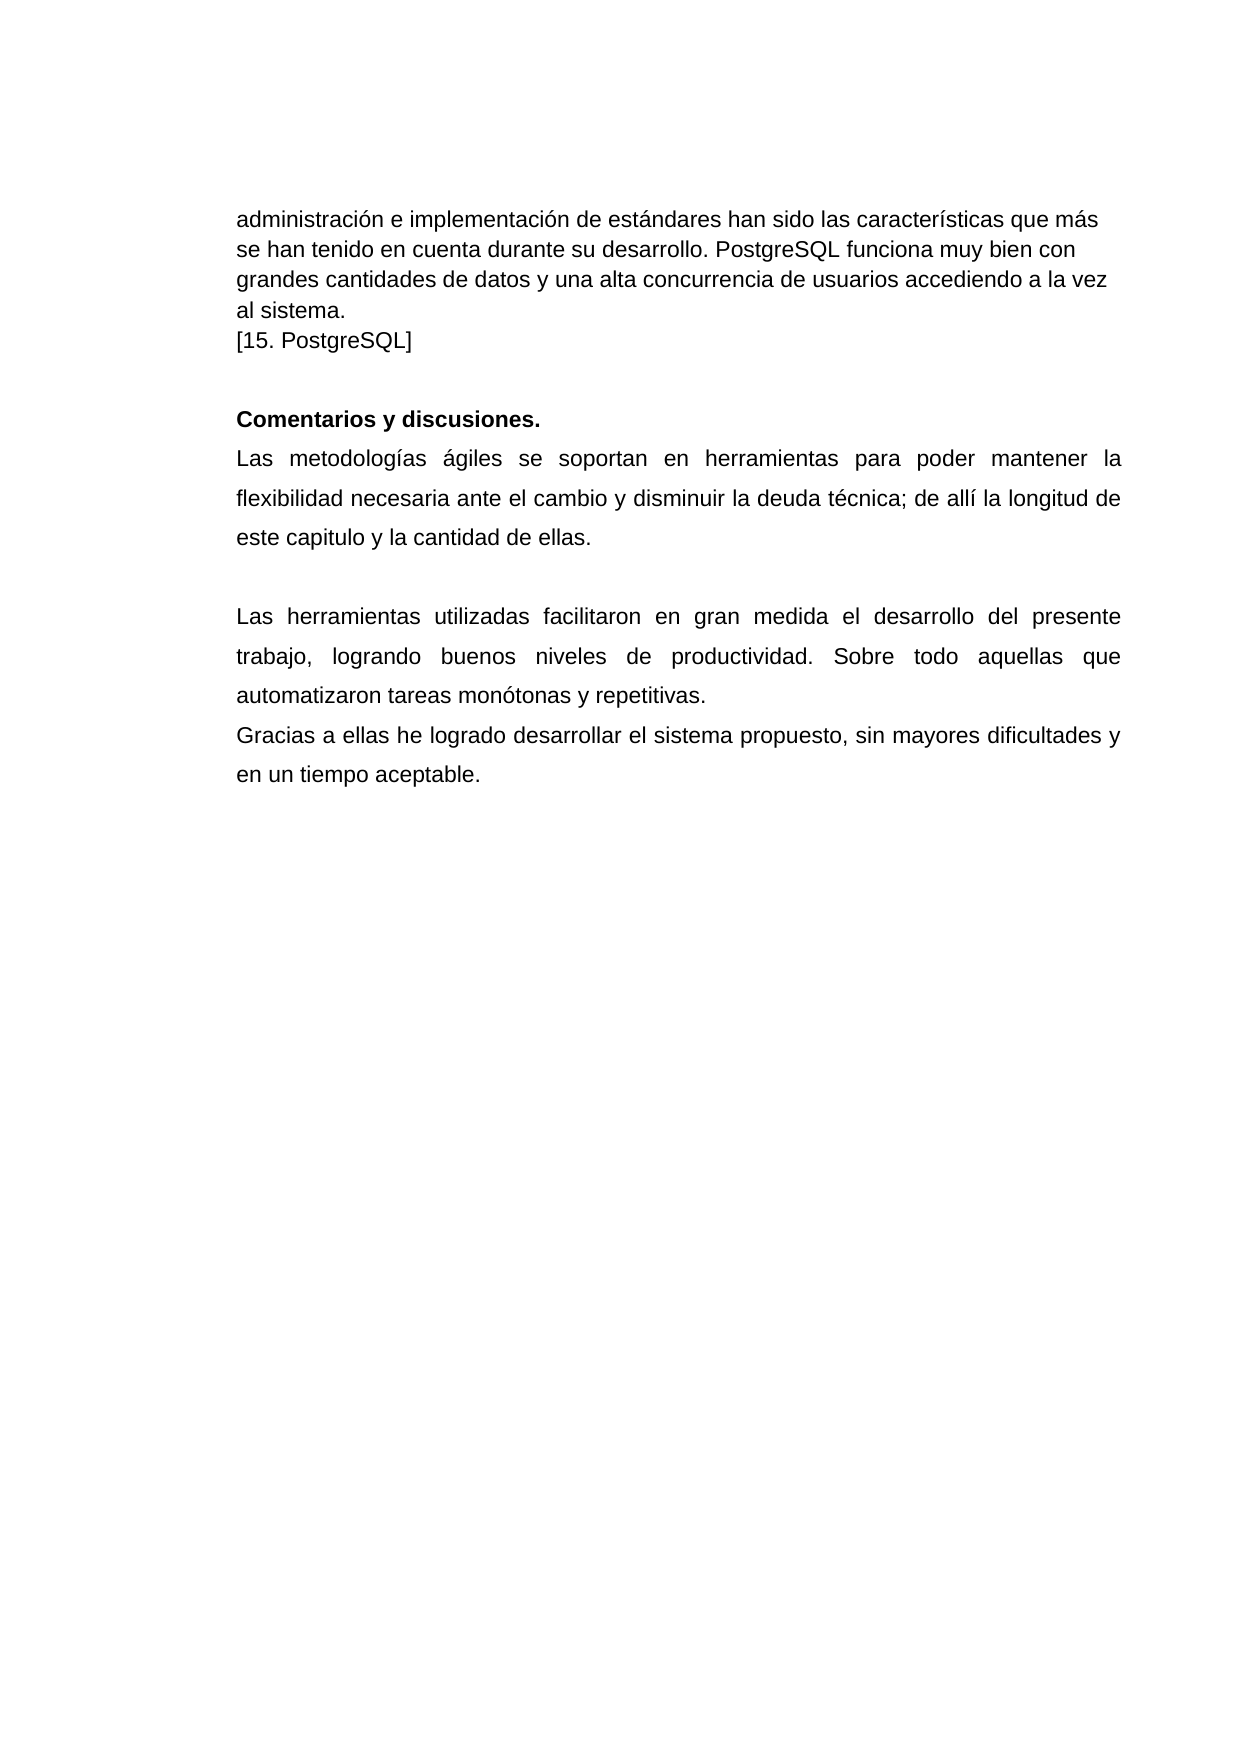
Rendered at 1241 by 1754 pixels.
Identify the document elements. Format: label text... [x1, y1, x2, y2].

text [15. PostgreSQL] [236, 327, 1122, 353]
text Las herramientas utilizadas facilitaron en gran medida el desarrollo del presente trabajo, logrando buenos niveles de productividad. Sobre todo aquellas que automatizaron tareas monótonas y repetitivas. [236, 603, 1122, 708]
text administración e implementación de estándares han sido las características que más se han tenido en cuenta durante su desarrollo. PostgreSQL funciona muy bien con grandes cantidades de datos y una alta concurrencia de usuarios accediendo a la vez al sistema. [236, 206, 1122, 323]
text Comentarios y discusiones. [236, 406, 1122, 432]
text Las metodologías ágiles se soportan en herramientas para poder mantener la flexibilidad necesaria ante el cambio y disminuir la deuda técnica; de allí la longitud de este capitulo y la cantidad de ellas. [236, 445, 1122, 551]
text Gracias a ellas he logrado desarrollar el sistema propuesto, sin mayores dificultades y en un tiempo aceptable. [236, 722, 1122, 787]
